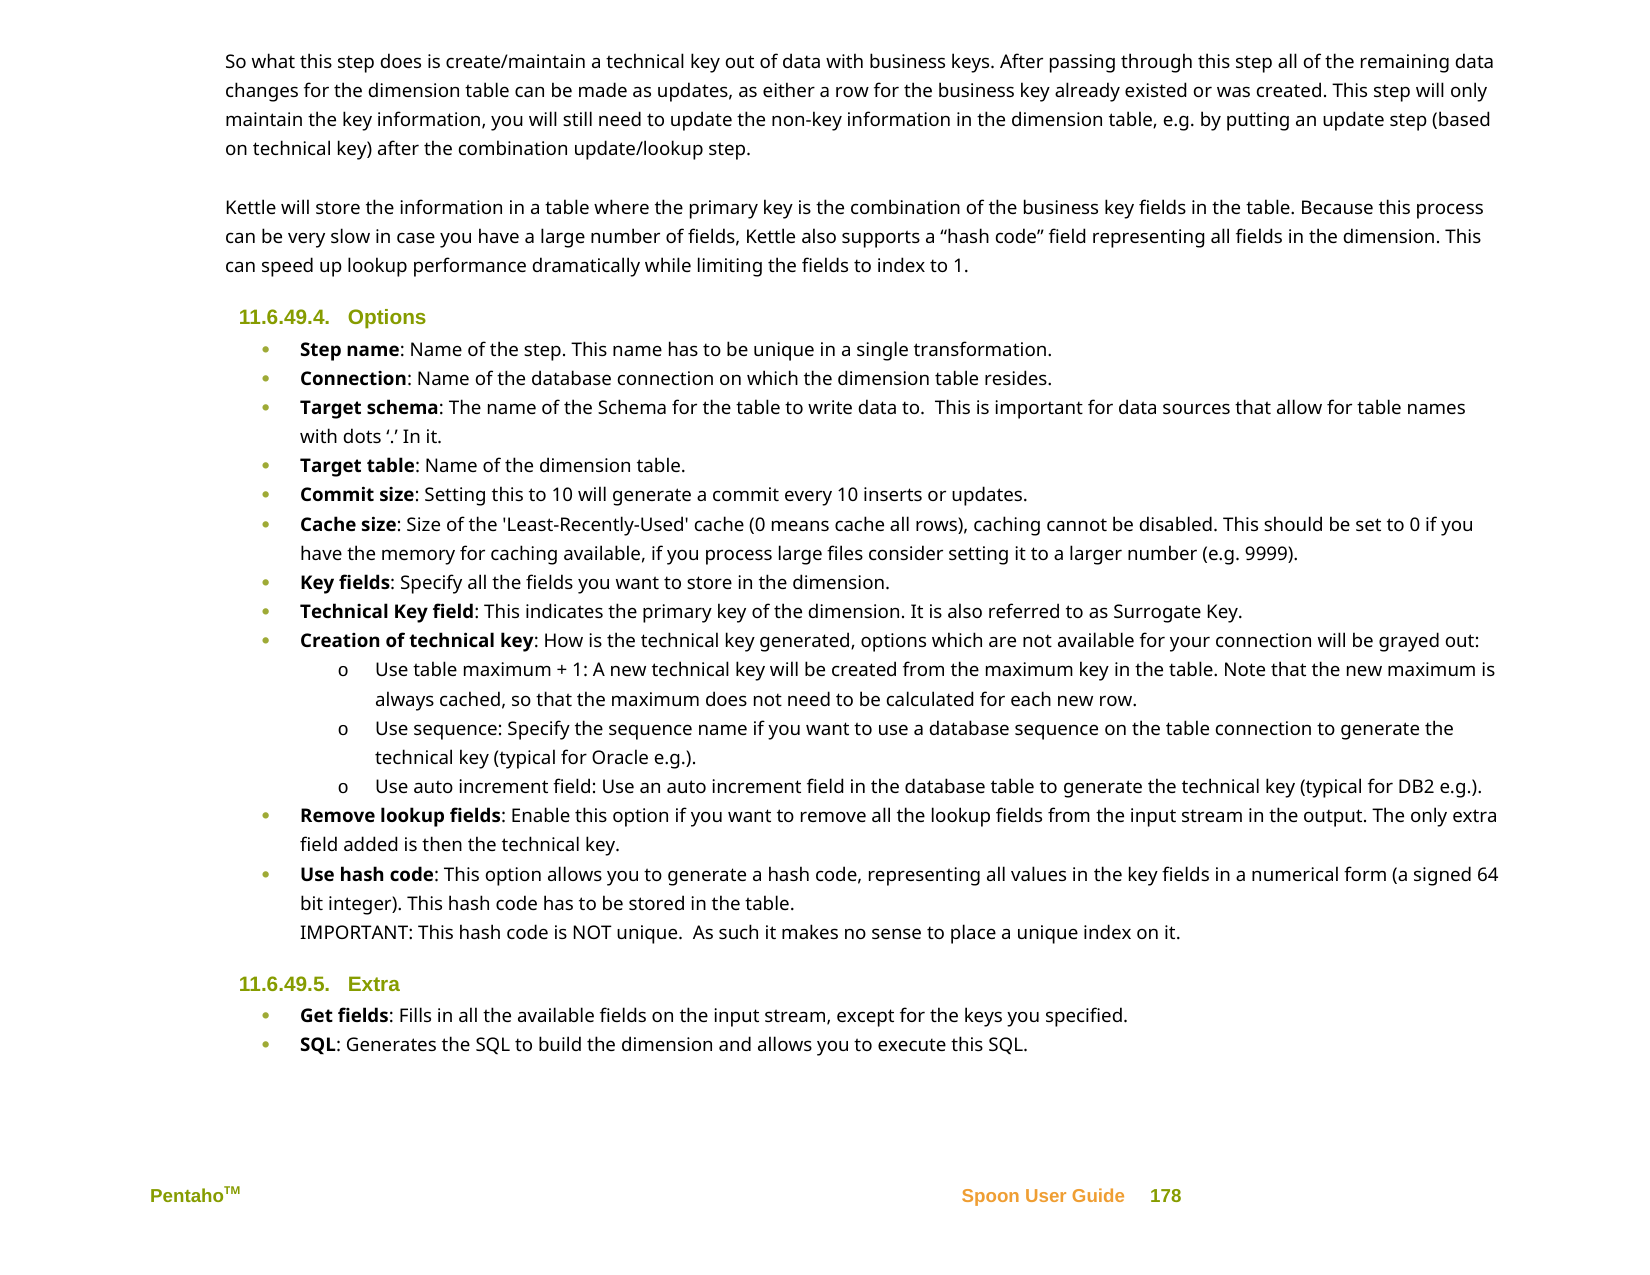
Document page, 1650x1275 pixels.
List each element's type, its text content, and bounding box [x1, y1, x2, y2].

list Use hash code: This option allows you to generate a hash code, representing all values in the key fields in a numerical form (a signed 64 bit integer). This hash code has to be stored in the table. [262, 858, 1500, 916]
list Commit size: Setting this to 10 will generate a commit every 10 inserts or updates. [262, 478, 1500, 508]
subtitle Extra [239, 964, 1500, 999]
list Technical Key field: This indicates the primary key of the dimension. It is also referred to as Surrogate Key. [262, 595, 1500, 624]
list Use auto increment field: Use an auto increment field in the database table to generate the technical key (typical for DB2 e.g.). [337, 770, 1500, 799]
list Target table: Name of the dimension table. [262, 449, 1500, 478]
list Get fields: Fills in all the available fields on the input stream, except for the keys you specified. [262, 999, 1500, 1028]
list Cache size: Size of the 'Least-Recently-Used' cache (0 means cache all rows), caching cannot be disabled. This should be set to 0 if you have the memory for caching available, if you process large files consider setting it to a larger number (e.g. 9999). [262, 508, 1500, 566]
list SQL: Generates the SQL to build the dimension and allows you to execute this SQL. [262, 1028, 1500, 1058]
text Kettle will store the information in a table where the primary key is the combination of the business key fields in the table. Because this process can be very slow in case you have a large number of fields, Kettle also supports a “hash code” field representing all fields in the dimension. This can speed up lookup performance dramatically while limiting the fields to index to 1. [225, 191, 1500, 278]
list Key fields: Specify all the fields you want to store in the dimension. [262, 566, 1500, 595]
list Creation of technical key: How is the technical key generated, options which are not available for your connection will be grayed out: [262, 624, 1500, 653]
list Target schema: The name of the Schema for the table to write data to. This is important for data sources that allow for table names with dots ‘.’ In it. [262, 391, 1500, 449]
list Use sequence: Specify the sequence name if you want to use a database sequence on the table connection to generate the technical key (typical for Oracle e.g.). [337, 712, 1500, 770]
list Step name: Name of the step. This name has to be unique in a single transformation. [262, 333, 1500, 362]
list Remove lookup fields: Enable this option if you want to remove all the lookup fields from the input stream in the output. The only extra field added is then the technical key. [262, 799, 1500, 858]
text So what this step does is create/maintain a technical key out of data with business keys. After passing through this step all of the remaining data changes for the dimension table can be made as updates, as either a row for the business key already existed or was created. This step will only maintain the key information, you will still need to update the non-key information in the dimension table, e.g. by putting an update step (based on technical key) after the combination update/lookup step. [225, 45, 1500, 162]
list Connection: Name of the database connection on which the dimension table resides. [262, 362, 1500, 391]
list IMPORTANT: This hash code is NOT unique. As such it makes no sense to place a unique index on it. [262, 916, 1500, 945]
subtitle Options [239, 297, 1500, 332]
list Use table maximum + 1: A new technical key will be created from the maximum key in the table. Note that the new maximum is always cached, so that the maximum does not need to be calculated for each new row. [337, 653, 1500, 712]
